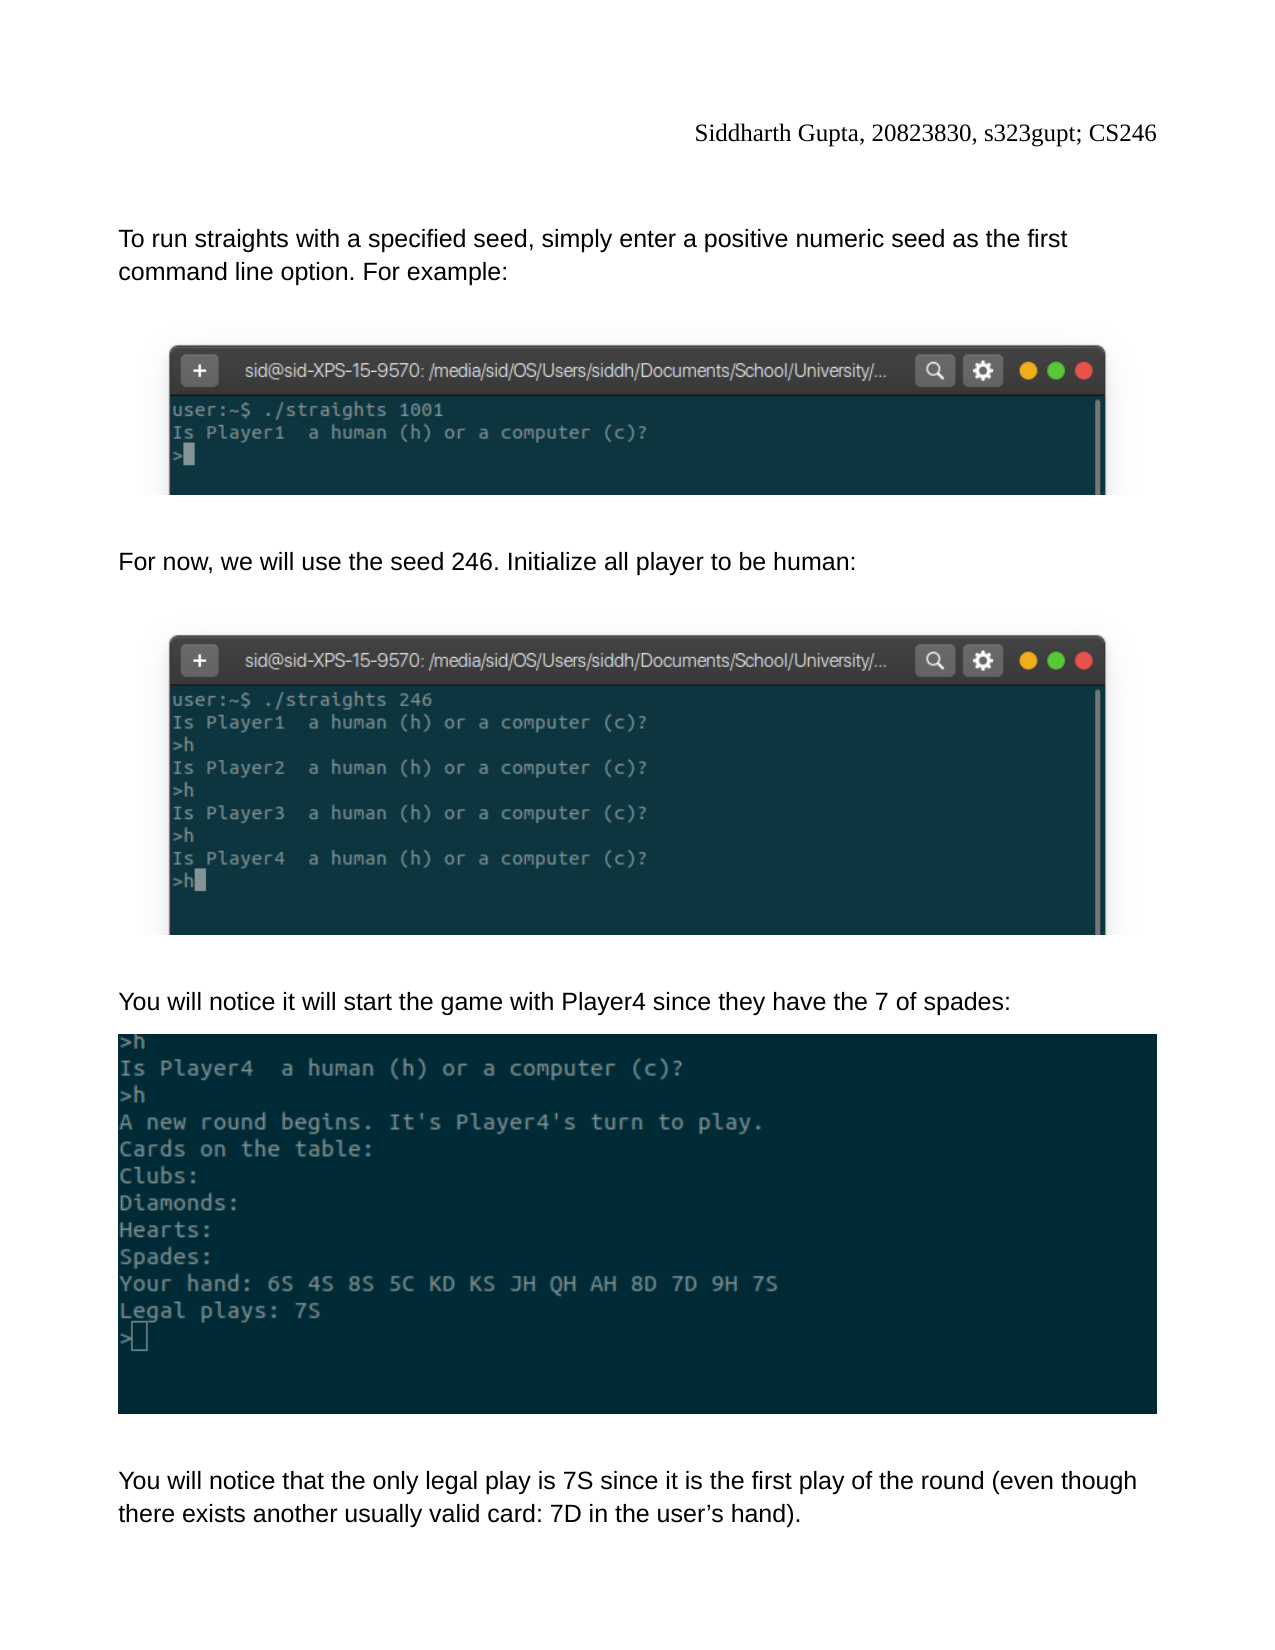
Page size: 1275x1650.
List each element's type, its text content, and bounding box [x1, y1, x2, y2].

picture [606, 1064, 615, 1075]
picture [201, 1279, 212, 1291]
picture [121, 1249, 131, 1256]
picture [148, 1118, 158, 1129]
picture [363, 1276, 373, 1291]
picture [162, 1166, 173, 1183]
picture [565, 1118, 575, 1129]
picture [162, 1279, 171, 1291]
picture [579, 1060, 588, 1075]
picture [283, 1276, 292, 1291]
picture [256, 1306, 265, 1318]
picture [498, 1118, 508, 1134]
picture [484, 1118, 494, 1129]
text You will notice it will start the game with Player4 since they have the 7 of spades: [118, 987, 1157, 1015]
picture [148, 1226, 158, 1237]
picture [175, 1172, 185, 1183]
picture [135, 1167, 144, 1183]
picture [511, 1276, 521, 1291]
picture [309, 1145, 319, 1156]
picture [592, 1114, 602, 1129]
picture [661, 1058, 668, 1080]
picture [202, 1064, 212, 1080]
picture [242, 1118, 252, 1129]
picture [645, 1276, 657, 1291]
picture [511, 1064, 521, 1075]
picture [632, 1118, 642, 1129]
picture [310, 1303, 319, 1318]
picture [296, 1141, 306, 1156]
picture [189, 1252, 198, 1264]
picture [161, 1306, 171, 1318]
picture [269, 1145, 280, 1156]
picture [309, 1276, 320, 1291]
picture [740, 1118, 750, 1134]
picture [242, 1061, 253, 1075]
picture [552, 1064, 575, 1080]
picture [336, 1118, 346, 1129]
picture [120, 1196, 132, 1210]
picture [485, 1276, 494, 1291]
picture [430, 1276, 455, 1291]
picture [337, 1140, 346, 1156]
picture [121, 1276, 132, 1291]
picture [363, 1064, 373, 1075]
picture [148, 1199, 158, 1210]
picture [700, 1118, 711, 1134]
picture [255, 1112, 265, 1129]
picture [404, 1058, 413, 1075]
picture [121, 1256, 131, 1264]
picture [203, 1118, 212, 1129]
picture [660, 1114, 669, 1129]
picture [310, 1058, 319, 1075]
picture [632, 1276, 642, 1291]
picture [336, 1064, 360, 1075]
picture [322, 1064, 333, 1075]
picture [605, 1118, 615, 1129]
picture [135, 1194, 144, 1210]
picture [135, 1252, 158, 1268]
picture [511, 1118, 522, 1129]
picture [121, 1223, 145, 1237]
picture [149, 1145, 158, 1156]
picture [122, 1303, 131, 1318]
picture [444, 1064, 455, 1075]
picture [228, 1306, 239, 1318]
picture [283, 1112, 319, 1134]
text You will notice that the only legal play is 7S since it is the first play of the round (even though there exists another usually valid card: 7D in the user’s hand). [118, 1466, 1157, 1527]
picture [323, 1276, 333, 1291]
picture [754, 1276, 764, 1291]
picture [256, 1139, 265, 1156]
picture [121, 1091, 132, 1101]
picture [121, 1039, 132, 1047]
picture [297, 1303, 306, 1318]
picture [242, 1306, 252, 1322]
picture [132, 1306, 158, 1351]
picture [161, 1118, 186, 1129]
picture [767, 1276, 777, 1291]
picture [633, 1058, 641, 1080]
picture [134, 1279, 158, 1291]
picture [216, 1199, 225, 1210]
picture [484, 1064, 494, 1075]
picture [201, 1193, 212, 1210]
picture [349, 1276, 360, 1291]
picture [392, 1115, 400, 1129]
picture [404, 1114, 413, 1129]
picture [525, 1118, 534, 1129]
picture [120, 1142, 131, 1156]
picture [431, 1118, 440, 1129]
picture [458, 1064, 467, 1075]
picture [524, 1064, 549, 1075]
picture [673, 1276, 697, 1291]
picture [726, 1276, 738, 1291]
picture [350, 1118, 360, 1129]
picture [189, 1226, 198, 1237]
picture [349, 1145, 361, 1156]
picture [121, 1334, 132, 1343]
picture [727, 1118, 736, 1129]
picture [714, 1113, 723, 1129]
picture [674, 1061, 682, 1075]
picture [283, 1064, 292, 1075]
picture [268, 1276, 279, 1291]
picture [215, 1064, 226, 1075]
picture [162, 1226, 171, 1237]
picture [162, 1061, 172, 1075]
picture [215, 1279, 225, 1291]
picture [215, 1302, 225, 1318]
picture [201, 1145, 225, 1156]
picture [591, 1064, 603, 1075]
picture [148, 1172, 158, 1183]
picture [215, 1118, 239, 1129]
picture [591, 1276, 617, 1291]
picture [470, 1276, 482, 1291]
picture [175, 1302, 185, 1318]
picture [323, 1113, 333, 1129]
picture [161, 1199, 198, 1210]
picture [161, 1247, 171, 1264]
picture [202, 1306, 213, 1322]
picture [135, 1064, 144, 1075]
picture [135, 1034, 144, 1048]
picture [391, 1276, 400, 1291]
picture [551, 1276, 576, 1296]
picture [120, 1169, 131, 1183]
picture [228, 1274, 239, 1291]
picture [403, 1276, 414, 1291]
picture [524, 1276, 536, 1291]
picture [135, 1085, 144, 1102]
picture [175, 1059, 185, 1075]
picture [123, 1061, 131, 1075]
picture [188, 1064, 198, 1075]
picture [458, 1115, 468, 1129]
picture [120, 1115, 132, 1129]
picture [672, 1118, 684, 1129]
picture [229, 1064, 238, 1075]
picture [243, 1141, 252, 1156]
picture [161, 1139, 171, 1156]
picture [645, 1064, 656, 1075]
picture [712, 1276, 723, 1291]
picture [391, 1058, 398, 1080]
picture [323, 1139, 334, 1156]
text For now, we will use the seed 246. Initialize all player to be human: [118, 547, 1157, 575]
picture [175, 1145, 185, 1156]
picture [134, 1145, 144, 1156]
picture [419, 1058, 425, 1079]
picture [176, 1222, 185, 1237]
picture [188, 1274, 198, 1291]
picture [620, 1118, 629, 1129]
picture [174, 1252, 186, 1264]
picture [471, 1113, 481, 1129]
text To run straights with a specified seed, simply enter a positive numeric seed as the first command line option. For example: [118, 224, 1157, 286]
picture [538, 1115, 549, 1129]
